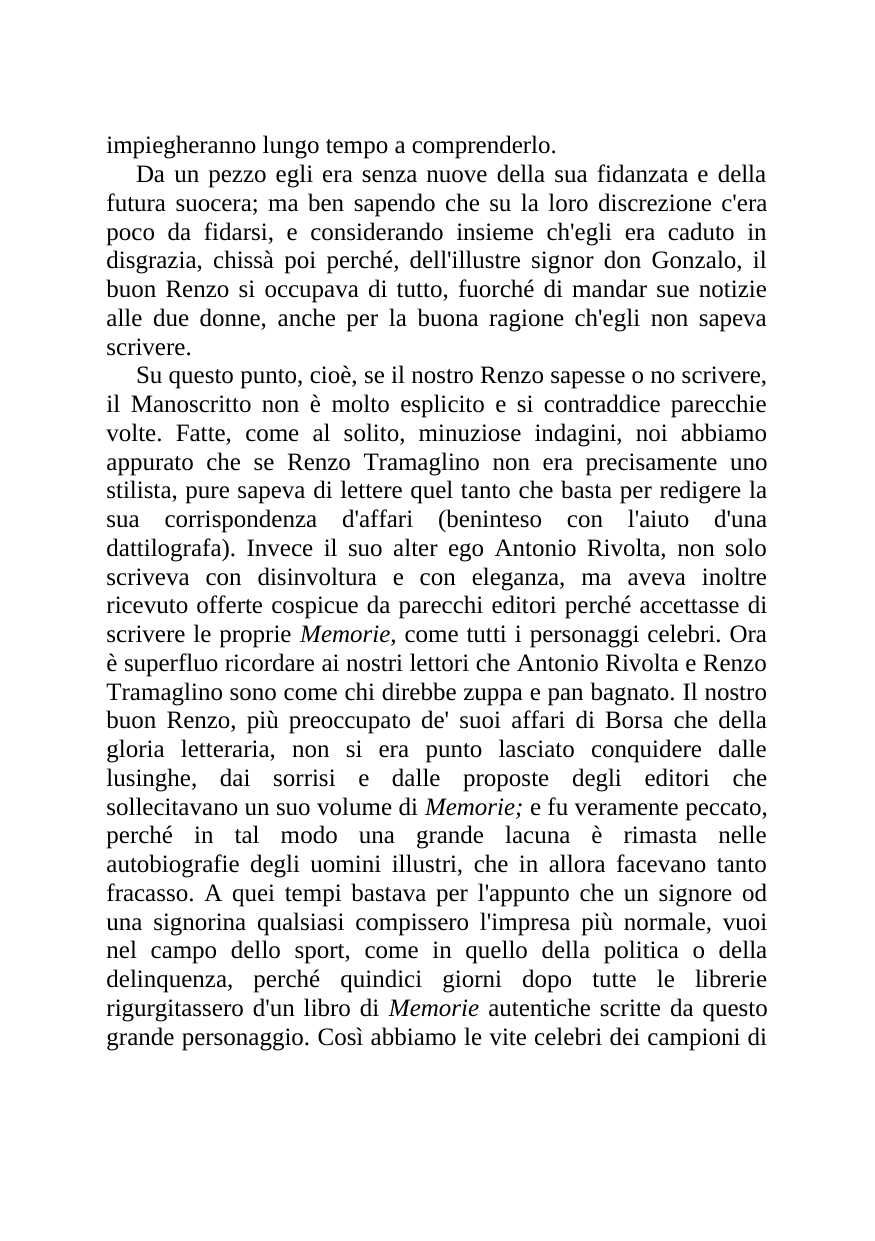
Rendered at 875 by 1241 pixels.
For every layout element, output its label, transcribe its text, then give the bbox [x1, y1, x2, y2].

text Da un pezzo egli era senza nuove della sua fidanzata e della futura suocera; ma ben sapendo che su la loro discrezione c'era poco da fidarsi, e considerando insieme ch'egli era caduto in disgrazia, chissà poi perché, dell'illustre signor don Gonzalo, il buon Renzo si occupava di tutto, fuorché di mandar sue notizie alle due donne, anche per la buona ragione ch'egli non sapeva scrivere. [106, 159, 768, 360]
text Su questo punto, cioè, se il nostro Renzo sapesse o no scrivere, il Manoscritto non è molto esplicito e si contraddice parecchie volte. Fatte, come al solito, minuziose indagini, noi abbiamo appurato che se Renzo Tramaglino non era precisamente uno stilista, pure sapeva di lettere quel tanto che basta per redigere la sua corrispondenza d'affari (beninteso con l'aiuto d'una dattilografa). Invece il suo alter ego Antonio Rivolta, non solo scriveva con disinvoltura e con eleganza, ma aveva inoltre ricevuto offerte cospicue da parecchi editori perché accettasse di scrivere le proprie Memorie, come tutti i personaggi celebri. Ora è superfluo ricordare ai nostri lettori che Antonio Rivolta e Renzo Tramaglino sono come chi direbbe zuppa e pan bagnato. Il nostro buon Renzo, più preoccupato de' suoi affari di Borsa che della gloria letteraria, non si era punto lasciato conquidere dalle lusinghe, dai sorrisi e dalle proposte degli editori che sollecitavano un suo volume di Memorie; e fu veramente peccato, perché in tal modo una grande lacuna è rimasta nelle autobiografie degli uomini illustri, che in allora facevano tanto fracasso. A quei tempi bastava per l'appunto che un signore od una signorina qualsiasi compissero l'impresa più normale, vuoi nel campo dello sport, come in quello della politica o della delinquenza, perché quindici giorni dopo tutte le librerie rigurgitassero d'un libro di Memorie autentiche scritte da questo grande personaggio. Così abbiamo le vite celebri dei campioni di [106, 360, 768, 1050]
text impiegheranno lungo tempo a comprenderlo. [106, 130, 768, 159]
